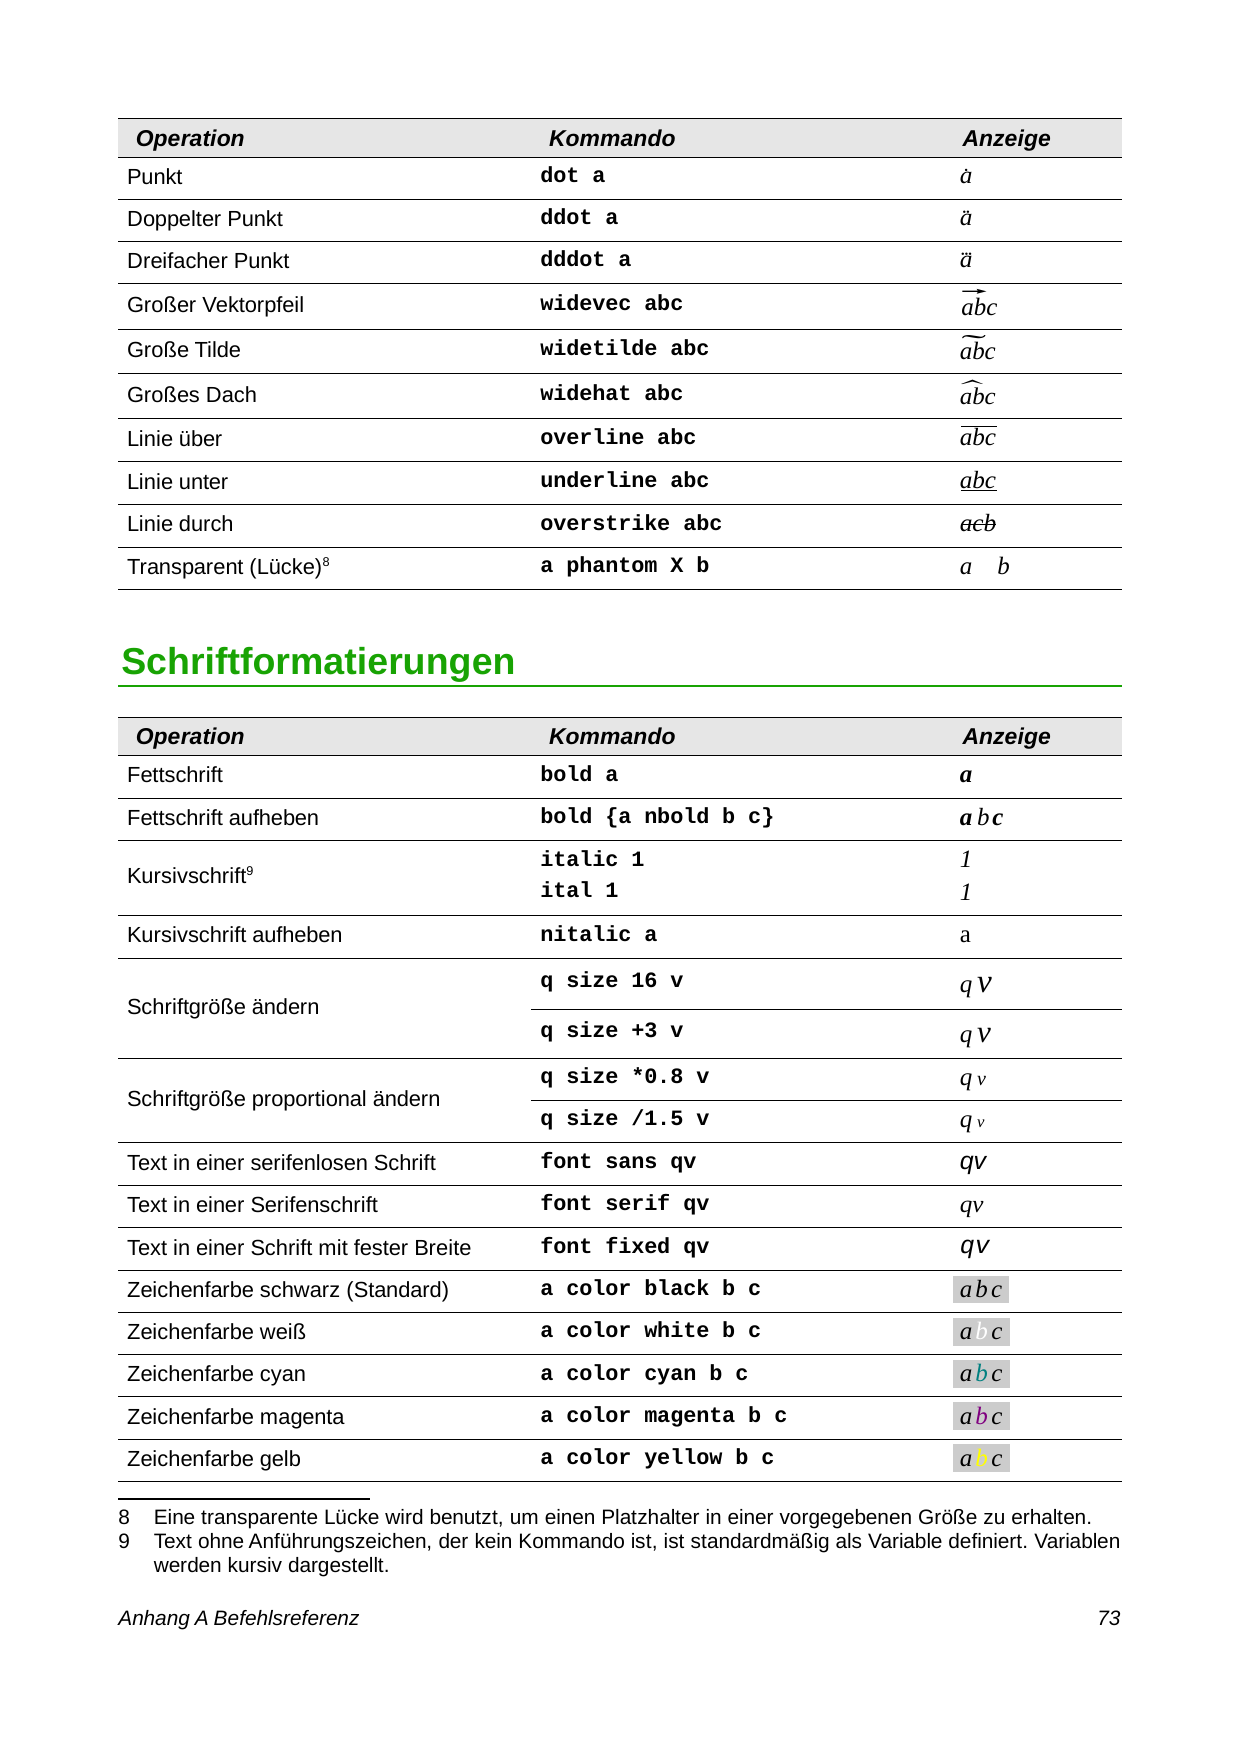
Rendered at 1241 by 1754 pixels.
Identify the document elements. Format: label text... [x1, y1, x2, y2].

table_cell [945, 200, 1122, 241]
table_cell Text in einer Serifenschrift [118, 1186, 531, 1227]
table_cell font fixed qv [531, 1228, 945, 1270]
table_cell a color magenta b c [531, 1397, 945, 1438]
table_cell Fettschrift [118, 756, 531, 797]
table_cell q size 16 v [531, 959, 945, 1009]
table_cell Transparent (Lücke) [118, 548, 531, 589]
table_header Kommando [531, 119, 945, 157]
table_cell q size *0.8 v [531, 1059, 945, 1100]
table_cell [945, 1440, 1122, 1481]
table_cell Zeichenfarbe gelb [118, 1440, 531, 1481]
table_cell widevec abc [531, 284, 945, 329]
table_cell Zeichenfarbe weiß [118, 1313, 531, 1354]
table_cell [945, 1313, 1122, 1354]
table_cell [945, 1101, 1122, 1142]
table_cell [945, 419, 1122, 461]
table_cell a color white b c [531, 1313, 945, 1354]
table_cell Text in einer serifenlosen Schrift [118, 1143, 531, 1185]
table_cell Kursivschrift [118, 841, 531, 915]
table_cell [945, 242, 1122, 283]
table_cell Punkt [118, 158, 531, 199]
table_cell ddot a [531, 200, 945, 241]
table_cell [945, 158, 1122, 199]
table_cell a color cyan b c [531, 1355, 945, 1396]
table_cell Text in einer Schrift mit fester Breite [118, 1228, 531, 1270]
table_cell Zeichenfarbe cyan [118, 1355, 531, 1396]
table_cell [945, 841, 1122, 915]
table_cell Linie unter [118, 462, 531, 504]
table_cell widehat abc [531, 374, 945, 418]
table_cell [945, 505, 1122, 547]
table_cell a color yellow b c [531, 1440, 945, 1481]
table_cell font serif qv [531, 1186, 945, 1227]
table_cell [945, 1186, 1122, 1227]
table_header Anzeige [945, 119, 1122, 157]
table_cell [945, 1059, 1122, 1100]
table_cell Zeichenfarbe magenta [118, 1397, 531, 1438]
table_cell Dreifacher Punkt [118, 242, 531, 283]
table_cell italic 1 ital 1 [531, 841, 945, 915]
table_cell bold a [531, 756, 945, 797]
table_cell dot a [531, 158, 945, 199]
table_cell Linie durch [118, 505, 531, 547]
table_cell Großes Dach [118, 374, 531, 418]
table_cell [945, 916, 1122, 957]
table_cell Doppelter Punkt [118, 200, 531, 241]
table_cell Kursivschrift aufheben [118, 916, 531, 957]
table_cell font sans qv [531, 1143, 945, 1185]
table_cell dddot a [531, 242, 945, 283]
table_cell nitalic a [531, 916, 945, 957]
table_header Kommando [531, 718, 945, 755]
table_cell [945, 959, 1122, 1009]
table_cell Fettschrift aufheben [118, 799, 531, 839]
table_cell [945, 374, 1122, 418]
table_cell [945, 462, 1122, 504]
table_cell q size /1.5 v [531, 1101, 945, 1142]
table_cell underline abc [531, 462, 945, 504]
table_cell [945, 756, 1122, 797]
table_cell q size +3 v [531, 1010, 945, 1058]
table_cell [945, 1143, 1122, 1185]
table_header Operation [118, 119, 531, 157]
table_cell [945, 1010, 1122, 1058]
subtitle Schriftformatierungen [118, 636, 1122, 685]
table_cell a color black b c [531, 1271, 945, 1312]
table_cell Großer Vektorpfeil [118, 284, 531, 329]
table_cell Schriftgröße ändern [118, 959, 531, 1058]
table_cell [945, 1271, 1122, 1312]
table_cell a phantom X b [531, 548, 945, 589]
table_cell [945, 1355, 1122, 1396]
table_cell overstrike abc [531, 505, 945, 547]
table_cell Linie über [118, 419, 531, 461]
table_cell Schriftgröße proportional ändern [118, 1059, 531, 1142]
table_cell [945, 1228, 1122, 1270]
table_cell widetilde abc [531, 330, 945, 373]
table_cell Große Tilde [118, 330, 531, 373]
table_header Anzeige [945, 718, 1122, 755]
table_cell Zeichenfarbe schwarz (Standard) [118, 1271, 531, 1312]
table_header Operation [118, 718, 531, 755]
table_cell [945, 548, 1122, 589]
table_cell [945, 284, 1122, 329]
table_cell [945, 330, 1122, 373]
table_cell bold {a nbold b c} [531, 799, 945, 839]
table_cell overline abc [531, 419, 945, 461]
table_cell [945, 799, 1122, 839]
table_cell [945, 1397, 1122, 1438]
